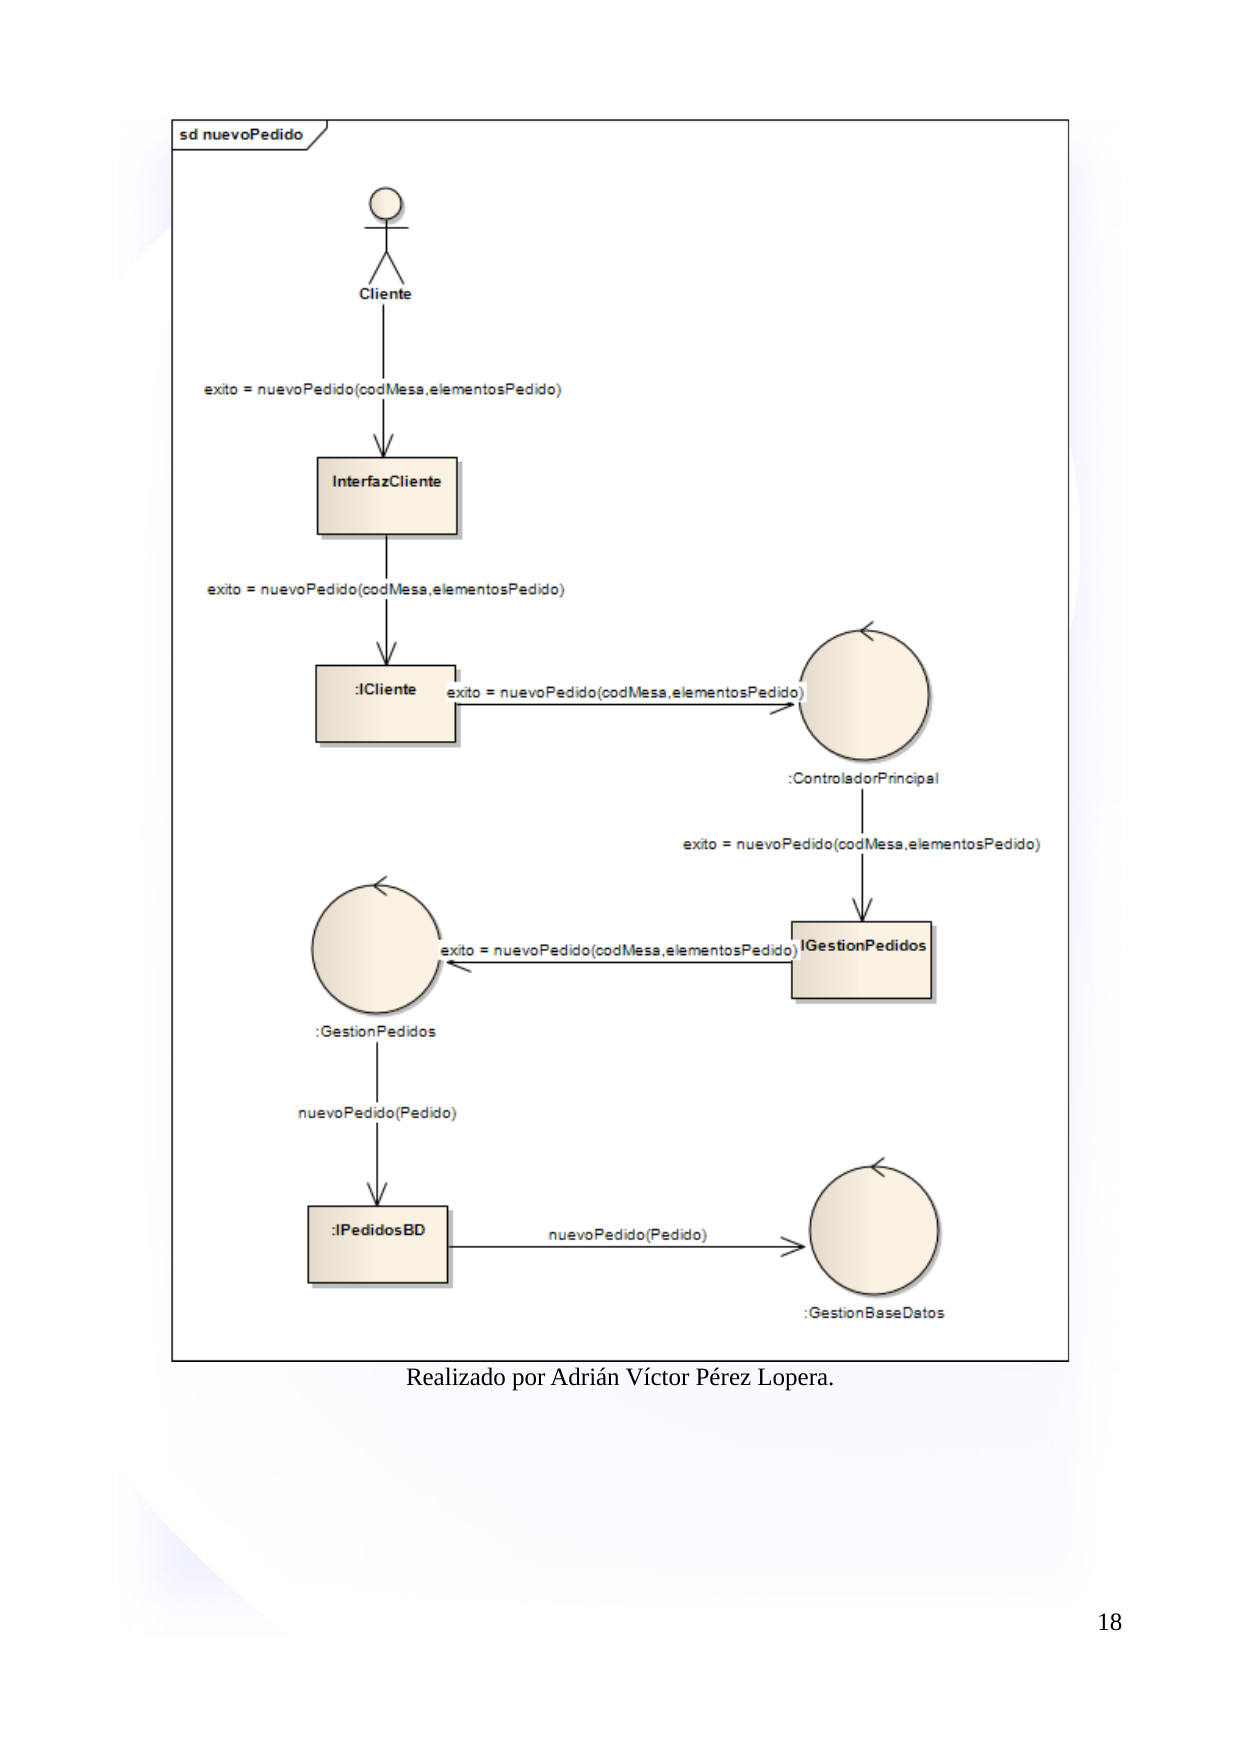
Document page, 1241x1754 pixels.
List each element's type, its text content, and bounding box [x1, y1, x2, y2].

picture [170, 118, 1070, 1362]
picture [118, 1391, 1122, 1636]
text Realizado por Adrián Víctor Pérez Lopera. [118, 1362, 1122, 1391]
